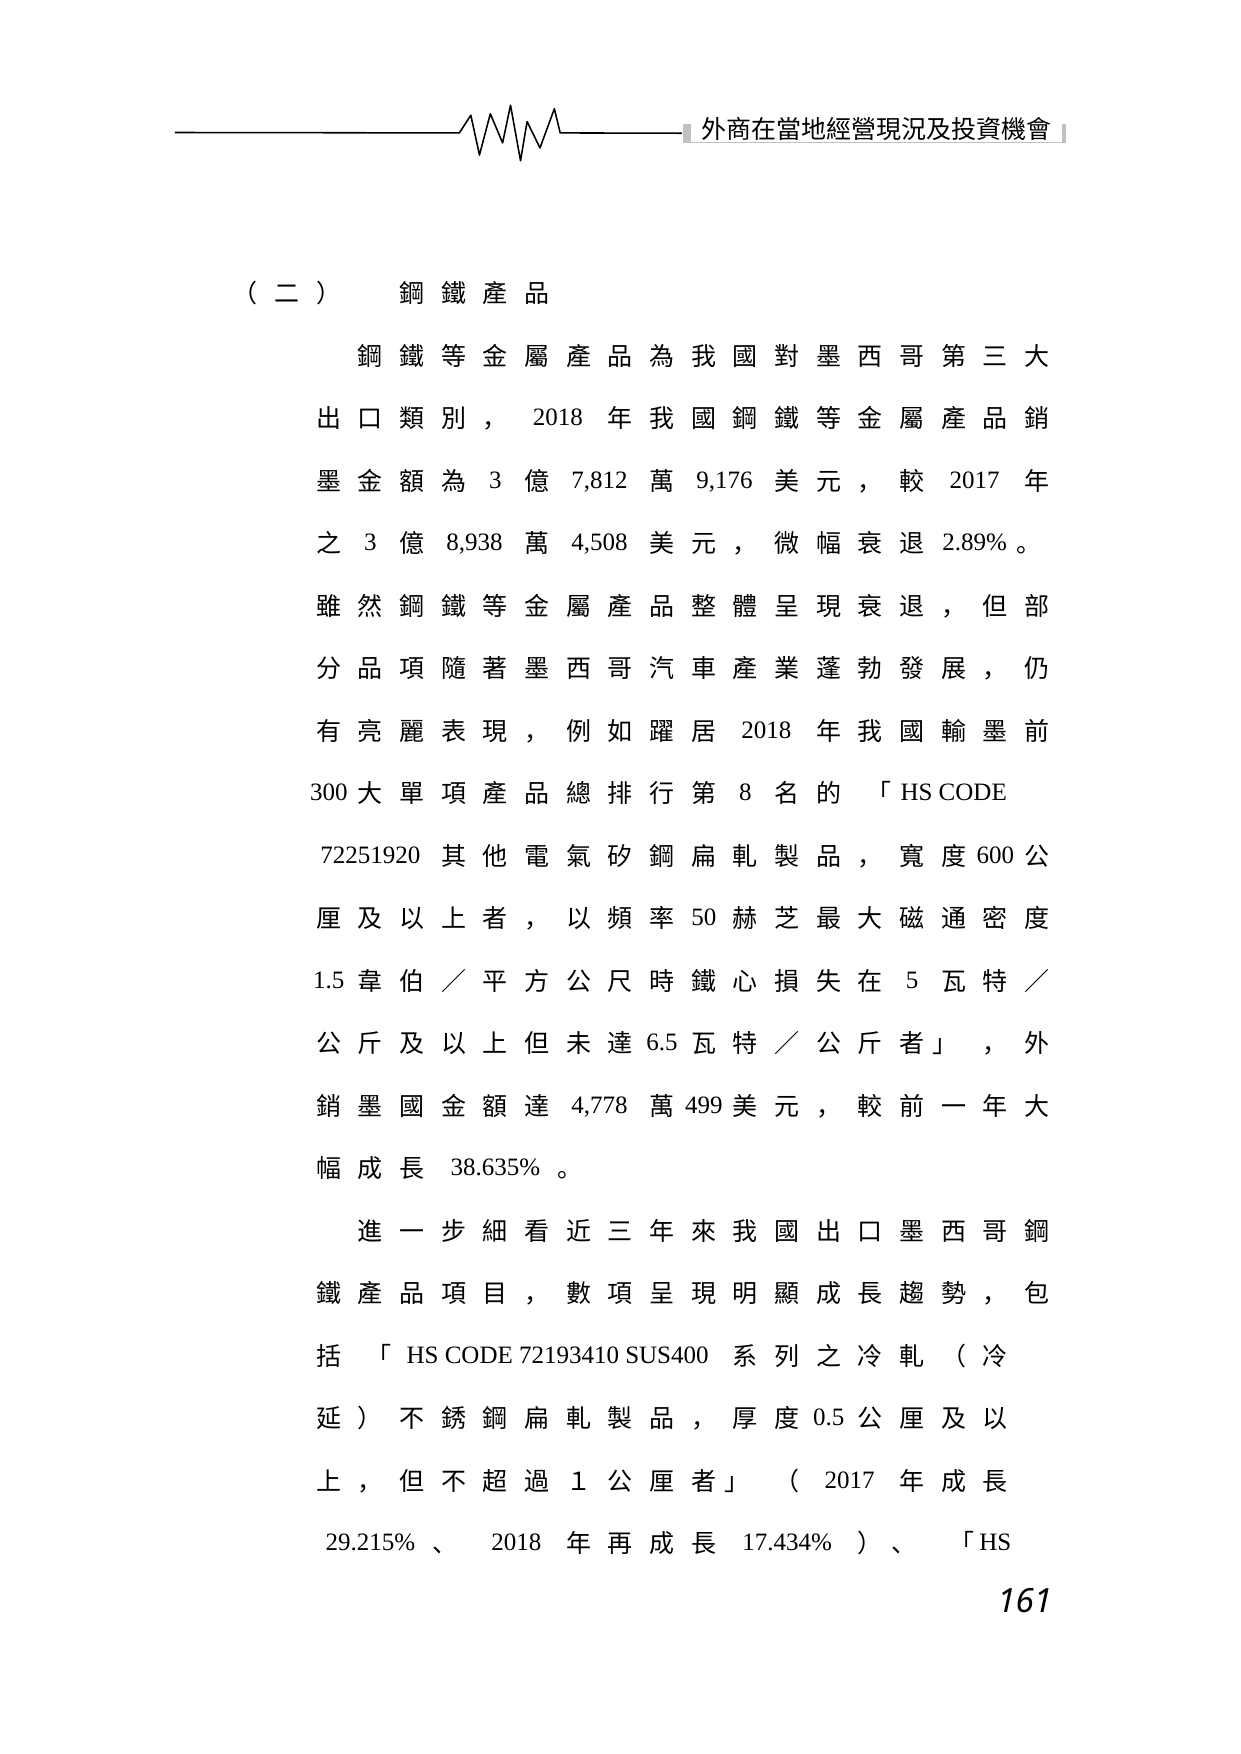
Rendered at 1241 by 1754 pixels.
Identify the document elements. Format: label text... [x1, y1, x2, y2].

text （二） 鋼鐵產品 [207, 250, 1058, 313]
text 進一步細看近三年來我國出口墨西哥鋼鐵產品項目，數項呈現明顯成長趨勢，包括「HS CODE 72193410 SUS400系列之冷軋（冷延）不銹鋼扁軋製品，厚度0.5公厘及以上，但不超過１公厘者」（2017年成長29.215%、2018年再成長17.434%）、「HS [281, 1188, 1058, 1563]
text 鋼鐵等金屬產品為我國對墨西哥第三大出口類別，2018年我國鋼鐵等金屬產品銷墨金額為3億7,812萬9,176美元，較2017年之3億8,938萬4,508美元，微幅衰退2.89%。雖然鋼鐵等金屬產品整體呈現衰退，但部分品項隨著墨西哥汽車產業蓬勃發展，仍有亮麗表現，例如躍居2018年我國輸墨前300大單項產品總排行第8名的「HS CODE 72251920其他電氣矽鋼扁軋製品，寬度600公厘及以上者，以頻率50赫芝最大磁通密度1.5韋伯／平方公尺時鐵心損失在5瓦特／公斤及以上但未達6.5瓦特／公斤者」，外銷墨國金額達4,778萬499美元，較前一年大幅成長38.635%。 [281, 313, 1058, 1188]
